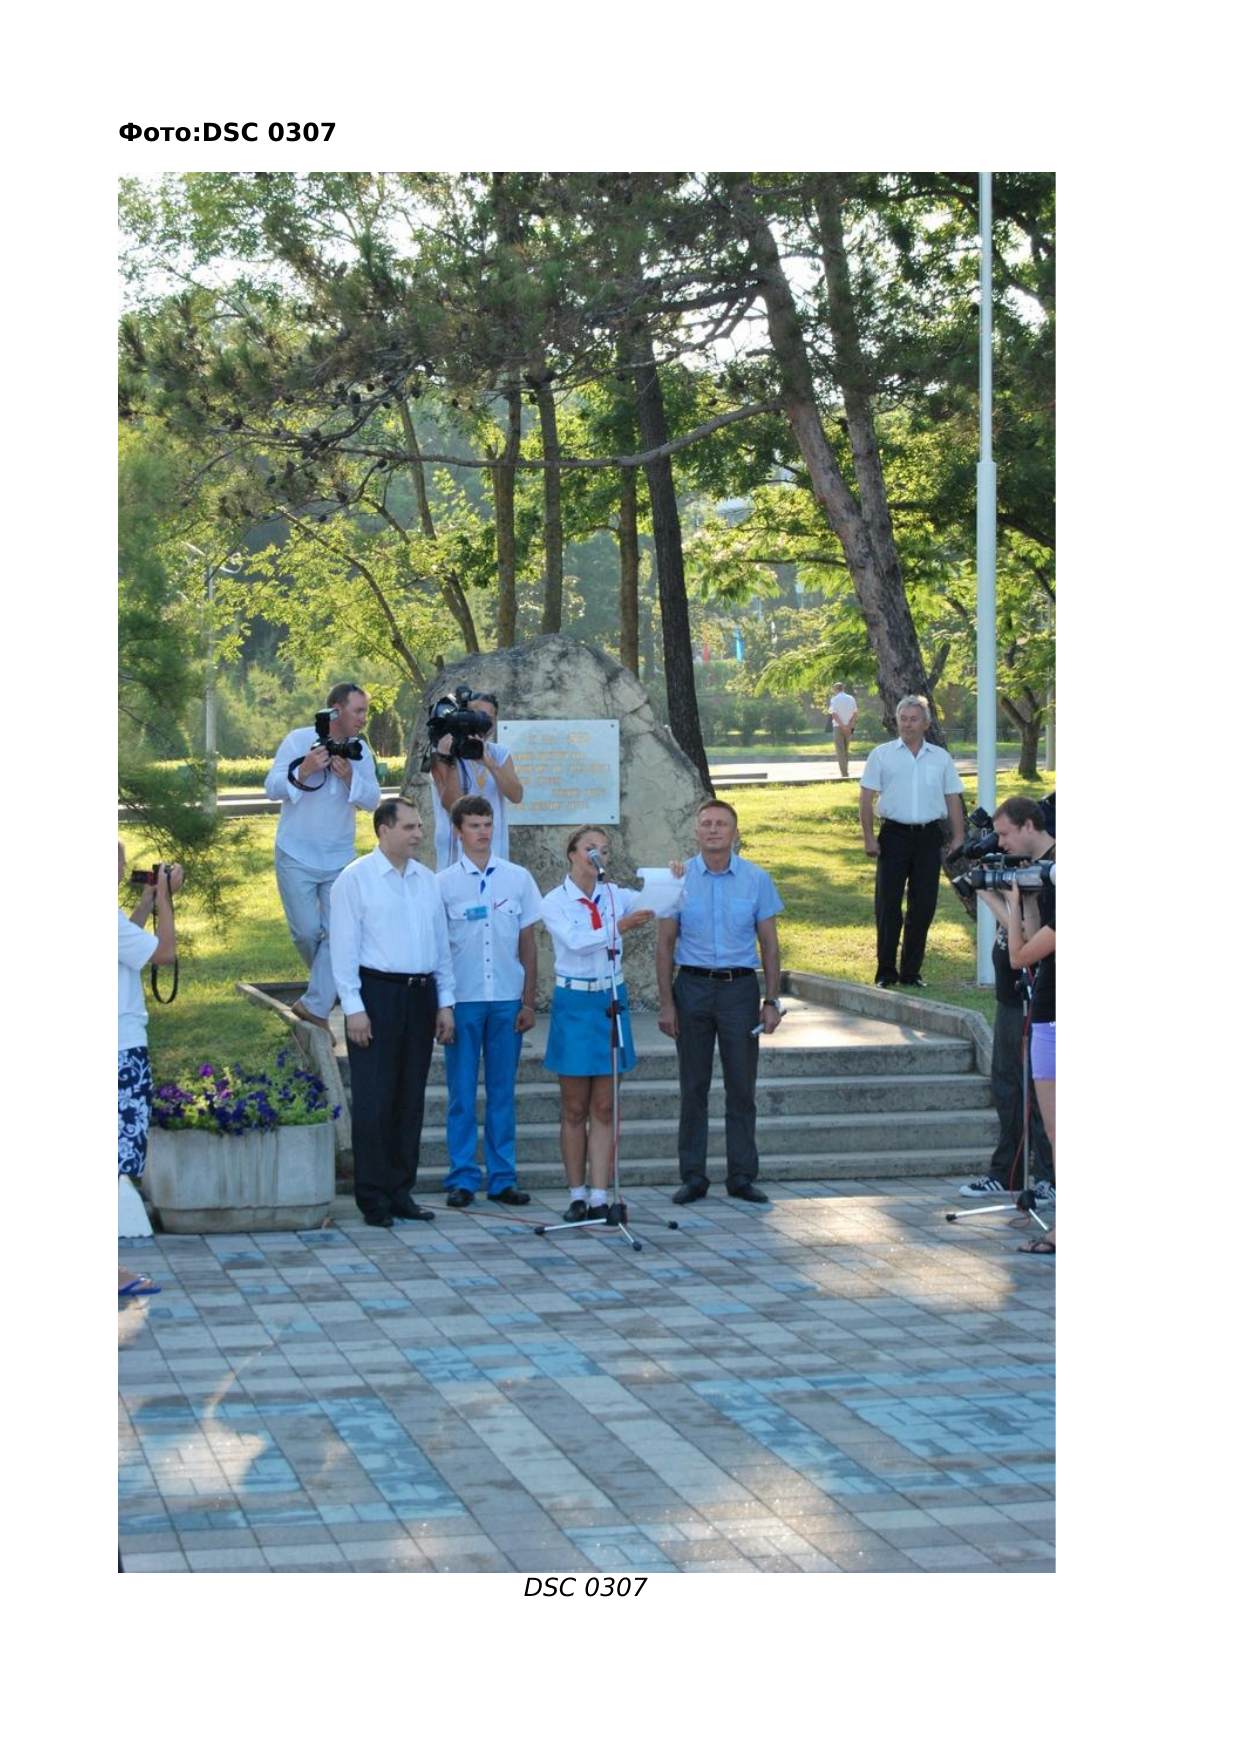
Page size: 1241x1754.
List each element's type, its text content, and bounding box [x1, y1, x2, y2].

picture [118, 172, 1056, 1573]
subtitle Фото:DSC 0307 [118, 118, 1122, 147]
text DSC 0307 [118, 1573, 1056, 1602]
